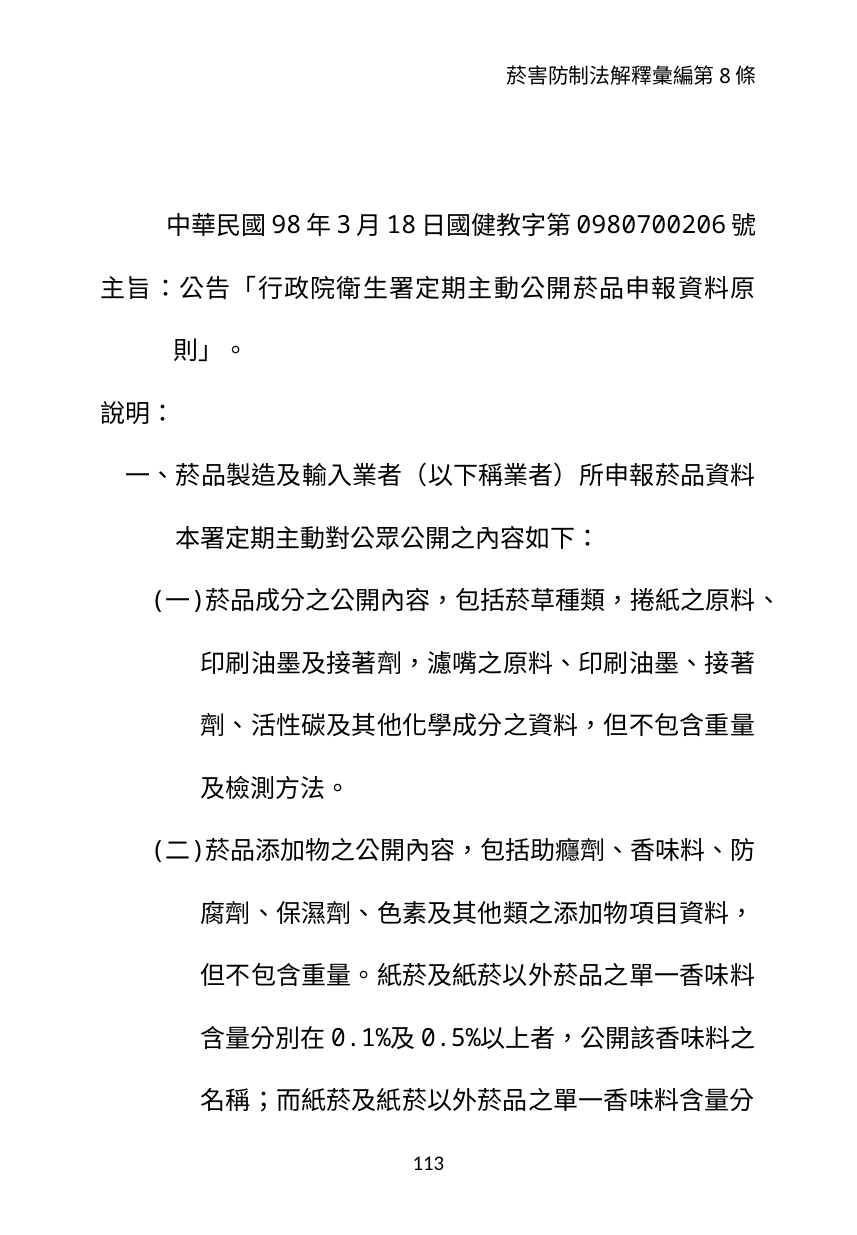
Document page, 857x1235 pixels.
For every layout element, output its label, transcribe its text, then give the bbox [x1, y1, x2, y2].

list (二)菸品添加物之公開內容，包括助癮劑、香味料、防腐劑、保濕劑、色素及其他類之添加物項目資料，但不包含重量。紙菸及紙菸以外菸品之單一香味料含量分別在0.1%及0.5%以上者，公開該香味料之名稱；而紙菸及紙菸以外菸品之單一香味料含量分 [150, 807, 756, 1119]
list (一)菸品成分之公開內容，包括菸草種類，捲紙之原料、印刷油墨及接著劑，濾嘴之原料、印刷油墨、接著劑、活性碳及其他化學成分之資料，但不包含重量及檢測方法。 [150, 557, 756, 807]
list 中華民國98年3月18日國健教字第0980700206號 [100, 182, 756, 244]
list 一、菸品製造及輸入業者（以下稱業者）所申報菸品資料，本署定期主動對公眾公開之內容如下： [125, 432, 756, 557]
list 主旨：公告「行政院衛生署定期主動公開菸品申報資料原則」。 [100, 244, 756, 369]
list 說明： [100, 369, 756, 432]
